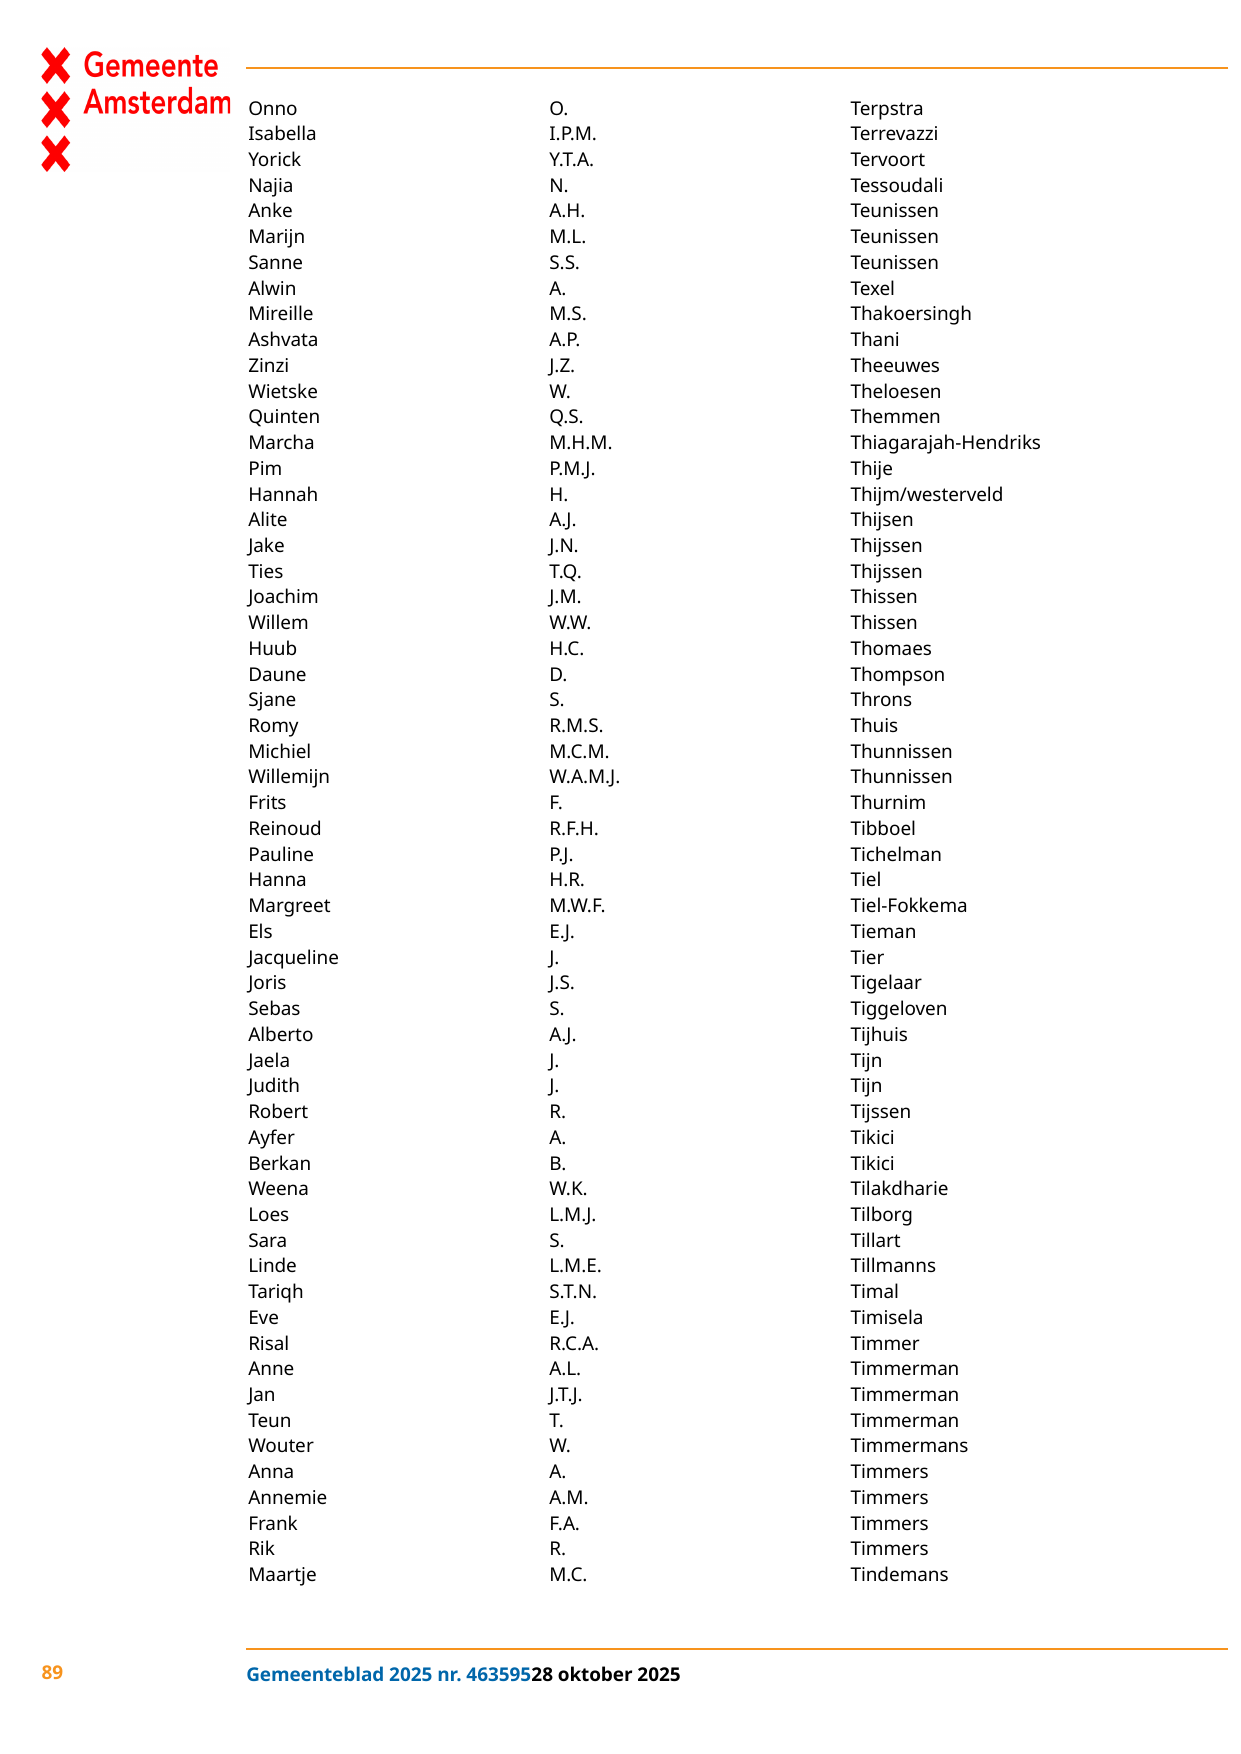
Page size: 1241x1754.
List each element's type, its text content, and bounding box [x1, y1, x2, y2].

table_cell Q.S. [549, 404, 850, 429]
table_cell W. [549, 1433, 850, 1458]
table_cell Wouter [248, 1433, 549, 1458]
table_cell M.W.F. [549, 893, 850, 918]
table_cell Teunissen [850, 249, 1152, 275]
table_cell Pim [248, 455, 549, 481]
table_cell Thani [850, 326, 1152, 352]
table_cell Thissen [850, 584, 1152, 609]
table_cell Jan [248, 1381, 549, 1407]
table_cell E.J. [549, 918, 850, 944]
table_cell M.L. [549, 224, 850, 249]
table_cell Themmen [850, 404, 1152, 429]
table_cell Yorick [248, 146, 549, 172]
table_cell Weena [248, 1175, 549, 1201]
table_cell Timmerman [850, 1381, 1152, 1407]
table_cell Sjane [248, 687, 549, 712]
table_cell S.S. [549, 249, 850, 275]
table_cell Thuis [850, 712, 1152, 738]
table_cell Tigelaar [850, 970, 1152, 995]
table_cell Joachim [248, 584, 549, 609]
table_cell Timmer [850, 1330, 1152, 1356]
table_cell O. [549, 95, 850, 121]
table_cell N. [549, 172, 850, 198]
table_cell S. [549, 1227, 850, 1253]
table_cell Tillart [850, 1227, 1152, 1253]
table_cell Quinten [248, 404, 549, 429]
table_cell Risal [248, 1330, 549, 1356]
table_cell F. [549, 790, 850, 815]
table_cell Marcha [248, 429, 549, 455]
table_cell Tijhuis [850, 1021, 1152, 1047]
table_cell Joris [248, 970, 549, 995]
table_cell Jacqueline [248, 944, 549, 969]
table_cell Isabella [248, 121, 549, 146]
table_cell Marijn [248, 224, 549, 249]
table_cell F.A. [549, 1510, 850, 1536]
table_cell R.M.S. [549, 712, 850, 738]
table_cell Reinoud [248, 815, 549, 841]
table_cell Loes [248, 1201, 549, 1227]
table_cell S.T.N. [549, 1278, 850, 1304]
table_cell Robert [248, 1098, 549, 1124]
table_cell L.M.J. [549, 1201, 850, 1227]
table_cell Throns [850, 687, 1152, 712]
table_cell Tier [850, 944, 1152, 969]
table_cell Thurnim [850, 790, 1152, 815]
table_cell Frits [248, 790, 549, 815]
table_cell R.C.A. [549, 1330, 850, 1356]
table_cell Tessoudali [850, 172, 1152, 198]
table_cell Jaela [248, 1047, 549, 1072]
table_cell W. [549, 378, 850, 403]
table_cell I.P.M. [549, 121, 850, 146]
table_cell Annemie [248, 1484, 549, 1510]
table_cell Anna [248, 1459, 549, 1484]
table_cell R. [549, 1098, 850, 1124]
table_cell Berkan [248, 1150, 549, 1175]
table_cell Hannah [248, 481, 549, 506]
table_cell J.S. [549, 970, 850, 995]
table_cell B. [549, 1150, 850, 1175]
table_cell Timmerman [850, 1407, 1152, 1433]
table_cell Tikici [850, 1124, 1152, 1150]
table_cell Daune [248, 661, 549, 687]
table_cell Mireille [248, 301, 549, 326]
table_cell Tiel [850, 867, 1152, 892]
table_cell Els [248, 918, 549, 944]
table_cell Wietske [248, 378, 549, 403]
table_cell T.Q. [549, 558, 850, 584]
table_cell Tijn [850, 1047, 1152, 1072]
table_cell Willemijn [248, 764, 549, 789]
table_cell Ayfer [248, 1124, 549, 1150]
table_cell J. [549, 1047, 850, 1072]
table_cell A.J. [549, 506, 850, 532]
table_cell Anne [248, 1356, 549, 1381]
table_cell Alwin [248, 275, 549, 301]
table_cell Judith [248, 1073, 549, 1098]
table_cell Hanna [248, 867, 549, 892]
table_cell Najia [248, 172, 549, 198]
table_cell Huub [248, 635, 549, 661]
table_cell J.N. [549, 532, 850, 558]
table_cell Jake [248, 532, 549, 558]
table_cell Margreet [248, 893, 549, 918]
table_cell Teunissen [850, 224, 1152, 249]
table_cell J.Z. [549, 352, 850, 378]
table_cell D. [549, 661, 850, 687]
table_cell H. [549, 481, 850, 506]
table_cell Tiel-Fokkema [850, 893, 1152, 918]
table_cell Tikici [850, 1150, 1152, 1175]
table_cell Thunnissen [850, 764, 1152, 789]
table_cell Timmerman [850, 1356, 1152, 1381]
table_cell M.S. [549, 301, 850, 326]
table_cell Thijsen [850, 506, 1152, 532]
table_cell Timal [850, 1278, 1152, 1304]
table_cell Onno [248, 95, 549, 121]
table_cell M.C. [549, 1561, 850, 1587]
table_cell Theeuwes [850, 352, 1152, 378]
table_cell Alberto [248, 1021, 549, 1047]
table_cell Michiel [248, 738, 549, 764]
table_cell Sanne [248, 249, 549, 275]
table_cell Rik [248, 1536, 549, 1561]
table_cell Ashvata [248, 326, 549, 352]
table_cell Terpstra [850, 95, 1152, 121]
table_cell Thiagarajah-Hendriks [850, 429, 1152, 455]
table_cell S. [549, 687, 850, 712]
table_cell Tilborg [850, 1201, 1152, 1227]
table_cell R.F.H. [549, 815, 850, 841]
table_cell Timmers [850, 1510, 1152, 1536]
table_cell Tariqh [248, 1278, 549, 1304]
table_cell Teun [248, 1407, 549, 1433]
table_cell W.W. [549, 609, 850, 635]
table_cell Tilakdharie [850, 1175, 1152, 1201]
table_cell Alite [248, 506, 549, 532]
table_cell T. [549, 1407, 850, 1433]
table_cell Texel [850, 275, 1152, 301]
table_cell Linde [248, 1253, 549, 1278]
table_cell S. [549, 995, 850, 1021]
table_cell A. [549, 1124, 850, 1150]
table_cell Tieman [850, 918, 1152, 944]
table_cell Ties [248, 558, 549, 584]
table_cell Terrevazzi [850, 121, 1152, 146]
table_cell Romy [248, 712, 549, 738]
table_cell Thije [850, 455, 1152, 481]
table_cell Anke [248, 198, 549, 223]
table_cell P.J. [549, 841, 850, 867]
table_cell W.K. [549, 1175, 850, 1201]
table_cell Sara [248, 1227, 549, 1253]
table_cell Thunnissen [850, 738, 1152, 764]
table_cell Thijssen [850, 532, 1152, 558]
table_cell Zinzi [248, 352, 549, 378]
table_cell Maartje [248, 1561, 549, 1587]
table_cell Tibboel [850, 815, 1152, 841]
table_cell Timmers [850, 1536, 1152, 1561]
table_cell A.L. [549, 1356, 850, 1381]
table_cell L.M.E. [549, 1253, 850, 1278]
table_cell Tijssen [850, 1098, 1152, 1124]
table_cell Timmermans [850, 1433, 1152, 1458]
table_cell Frank [248, 1510, 549, 1536]
table_cell Thomaes [850, 635, 1152, 661]
table_cell A.H. [549, 198, 850, 223]
table_cell J.T.J. [549, 1381, 850, 1407]
table_cell Timisela [850, 1304, 1152, 1330]
table_cell P.M.J. [549, 455, 850, 481]
table_cell Theloesen [850, 378, 1152, 403]
table_cell A.J. [549, 1021, 850, 1047]
table_cell Thijssen [850, 558, 1152, 584]
table_cell W.A.M.J. [549, 764, 850, 789]
table_cell J.M. [549, 584, 850, 609]
table_cell Timmers [850, 1459, 1152, 1484]
table_cell Tichelman [850, 841, 1152, 867]
table_cell Thompson [850, 661, 1152, 687]
table_cell Teunissen [850, 198, 1152, 223]
table_cell Y.T.A. [549, 146, 850, 172]
table_cell J. [549, 944, 850, 969]
table_cell H.C. [549, 635, 850, 661]
table_cell A.M. [549, 1484, 850, 1510]
table_cell Sebas [248, 995, 549, 1021]
table_cell Tindemans [850, 1561, 1152, 1587]
table_cell Thakoersingh [850, 301, 1152, 326]
table_cell A.P. [549, 326, 850, 352]
table_cell E.J. [549, 1304, 850, 1330]
table_cell Tillmanns [850, 1253, 1152, 1278]
table_cell A. [549, 275, 850, 301]
table_cell Eve [248, 1304, 549, 1330]
table_cell J. [549, 1073, 850, 1098]
table_cell M.C.M. [549, 738, 850, 764]
table_cell R. [549, 1536, 850, 1561]
picture [41, 47, 231, 172]
table_cell Thissen [850, 609, 1152, 635]
table_cell Tijn [850, 1073, 1152, 1098]
table_cell A. [549, 1459, 850, 1484]
table_cell Pauline [248, 841, 549, 867]
table_cell Thijm/westerveld [850, 481, 1152, 506]
table_cell Willem [248, 609, 549, 635]
table_cell M.H.M. [549, 429, 850, 455]
table_cell Tiggeloven [850, 995, 1152, 1021]
table_cell H.R. [549, 867, 850, 892]
table_cell Tervoort [850, 146, 1152, 172]
table_cell Timmers [850, 1484, 1152, 1510]
